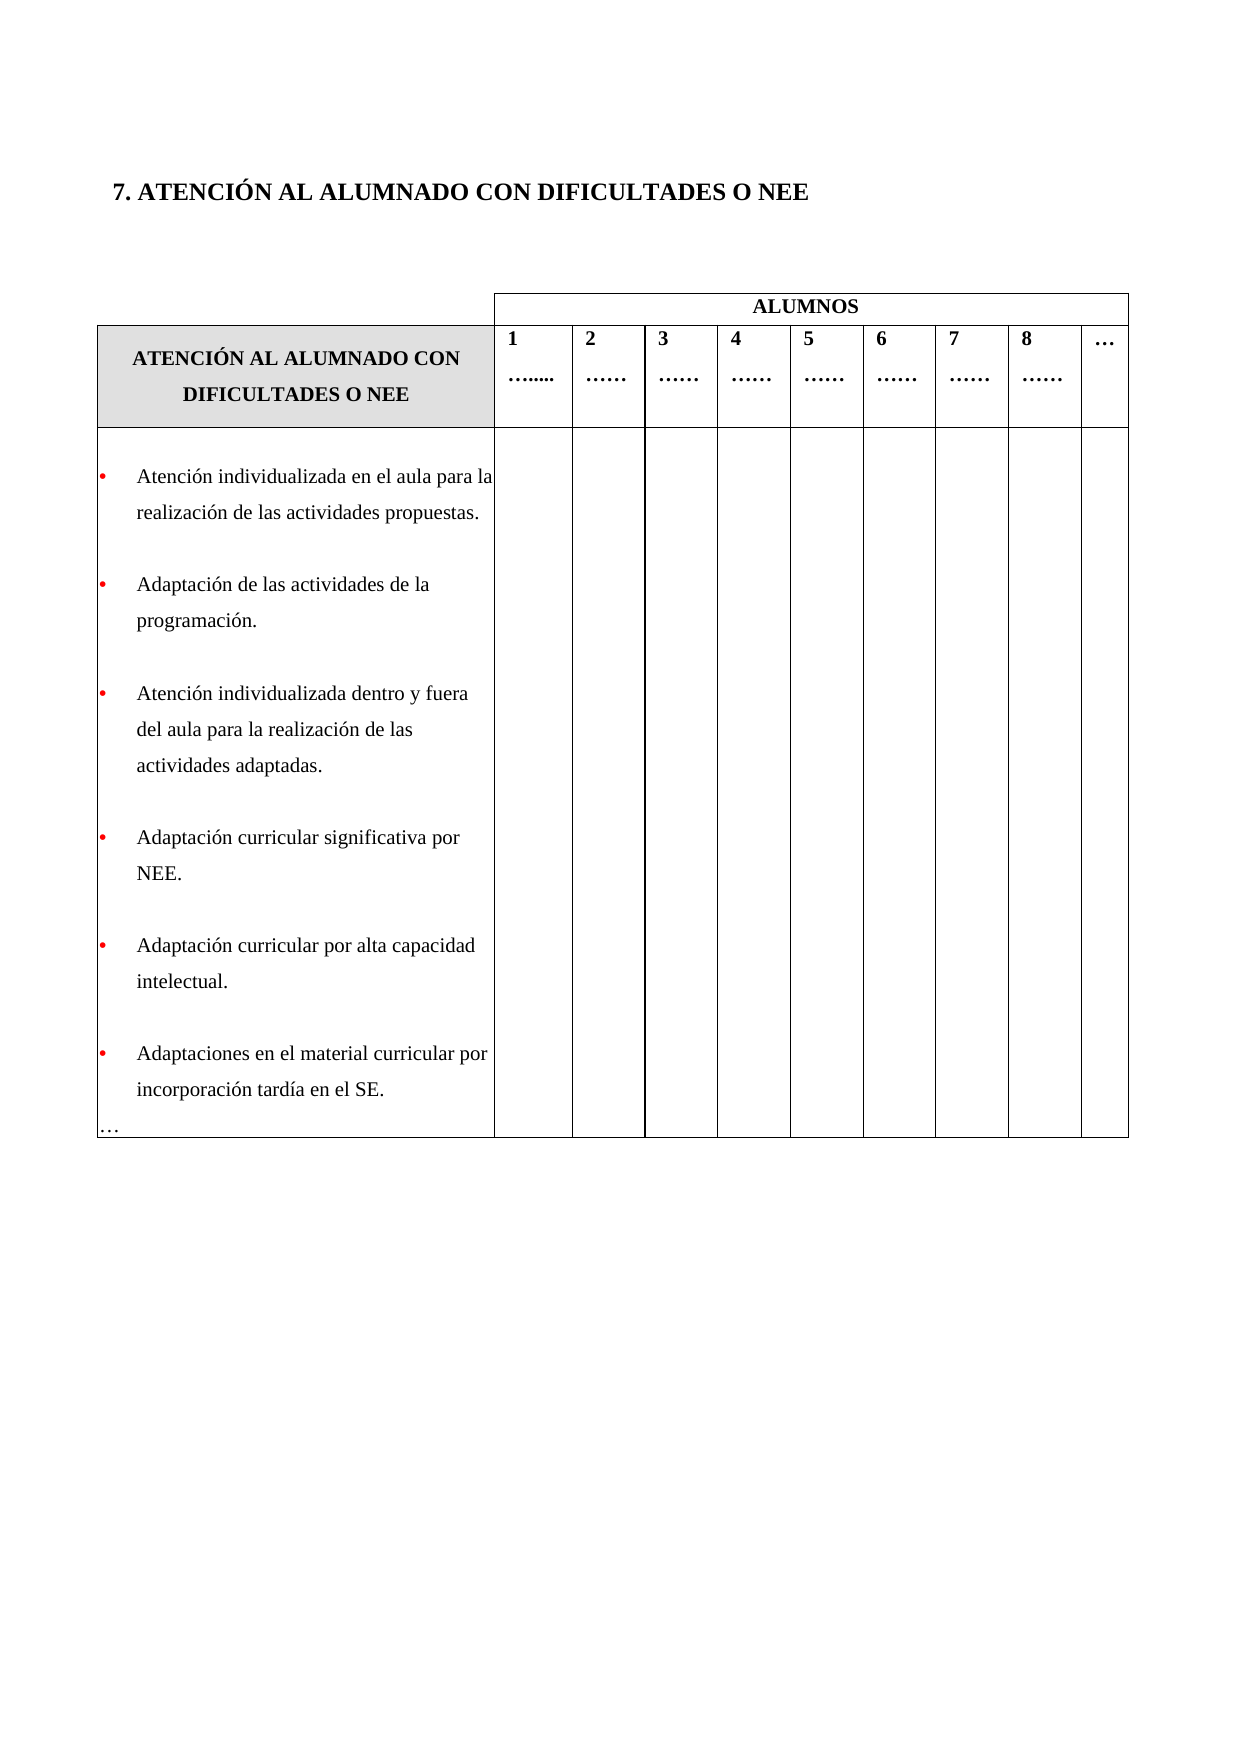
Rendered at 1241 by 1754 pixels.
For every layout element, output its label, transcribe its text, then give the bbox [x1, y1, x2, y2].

table_header [98, 293, 494, 324]
table_cell 1 …..... [495, 326, 572, 427]
table_cell [1082, 428, 1128, 1137]
table_cell [573, 428, 644, 1137]
table_cell 7 …… [936, 326, 1008, 427]
text 7. ATENCIÓN AL ALUMNADO CON DIFICULTADES O NEE [112, 177, 1128, 206]
table_cell [718, 428, 790, 1137]
table_cell 2 …… [573, 326, 644, 427]
table_header ALUMNOS [495, 294, 1128, 324]
table_cell [936, 428, 1008, 1137]
table_cell 4 …… [718, 326, 790, 427]
table_cell [646, 428, 717, 1137]
table_cell Atención individualizada en el aula para la realización de las actividades propuestas. Adaptación de las actividades de la programación. Atención individualizada dentro y fuera del aula para la realización de las actividades adaptadas. Adaptación curricular significativa por NEE. Adaptación curricular por alta capacidad intelectual. Adaptaciones en el material curricular por incorporación tardía en el SE. … [98, 428, 494, 1137]
table_cell 5 …… [791, 326, 863, 427]
table_cell 3 …… [646, 326, 717, 427]
table_cell [791, 428, 863, 1137]
table_cell … [1082, 326, 1128, 427]
table_cell 8 …… [1009, 326, 1081, 427]
table_cell ATENCIÓN AL ALUMNADO CON DIFICULTADES O NEE [98, 326, 494, 427]
table_cell [864, 428, 935, 1137]
table_cell [1009, 428, 1081, 1137]
table_cell [495, 428, 572, 1137]
table_cell 6 …… [864, 326, 935, 427]
